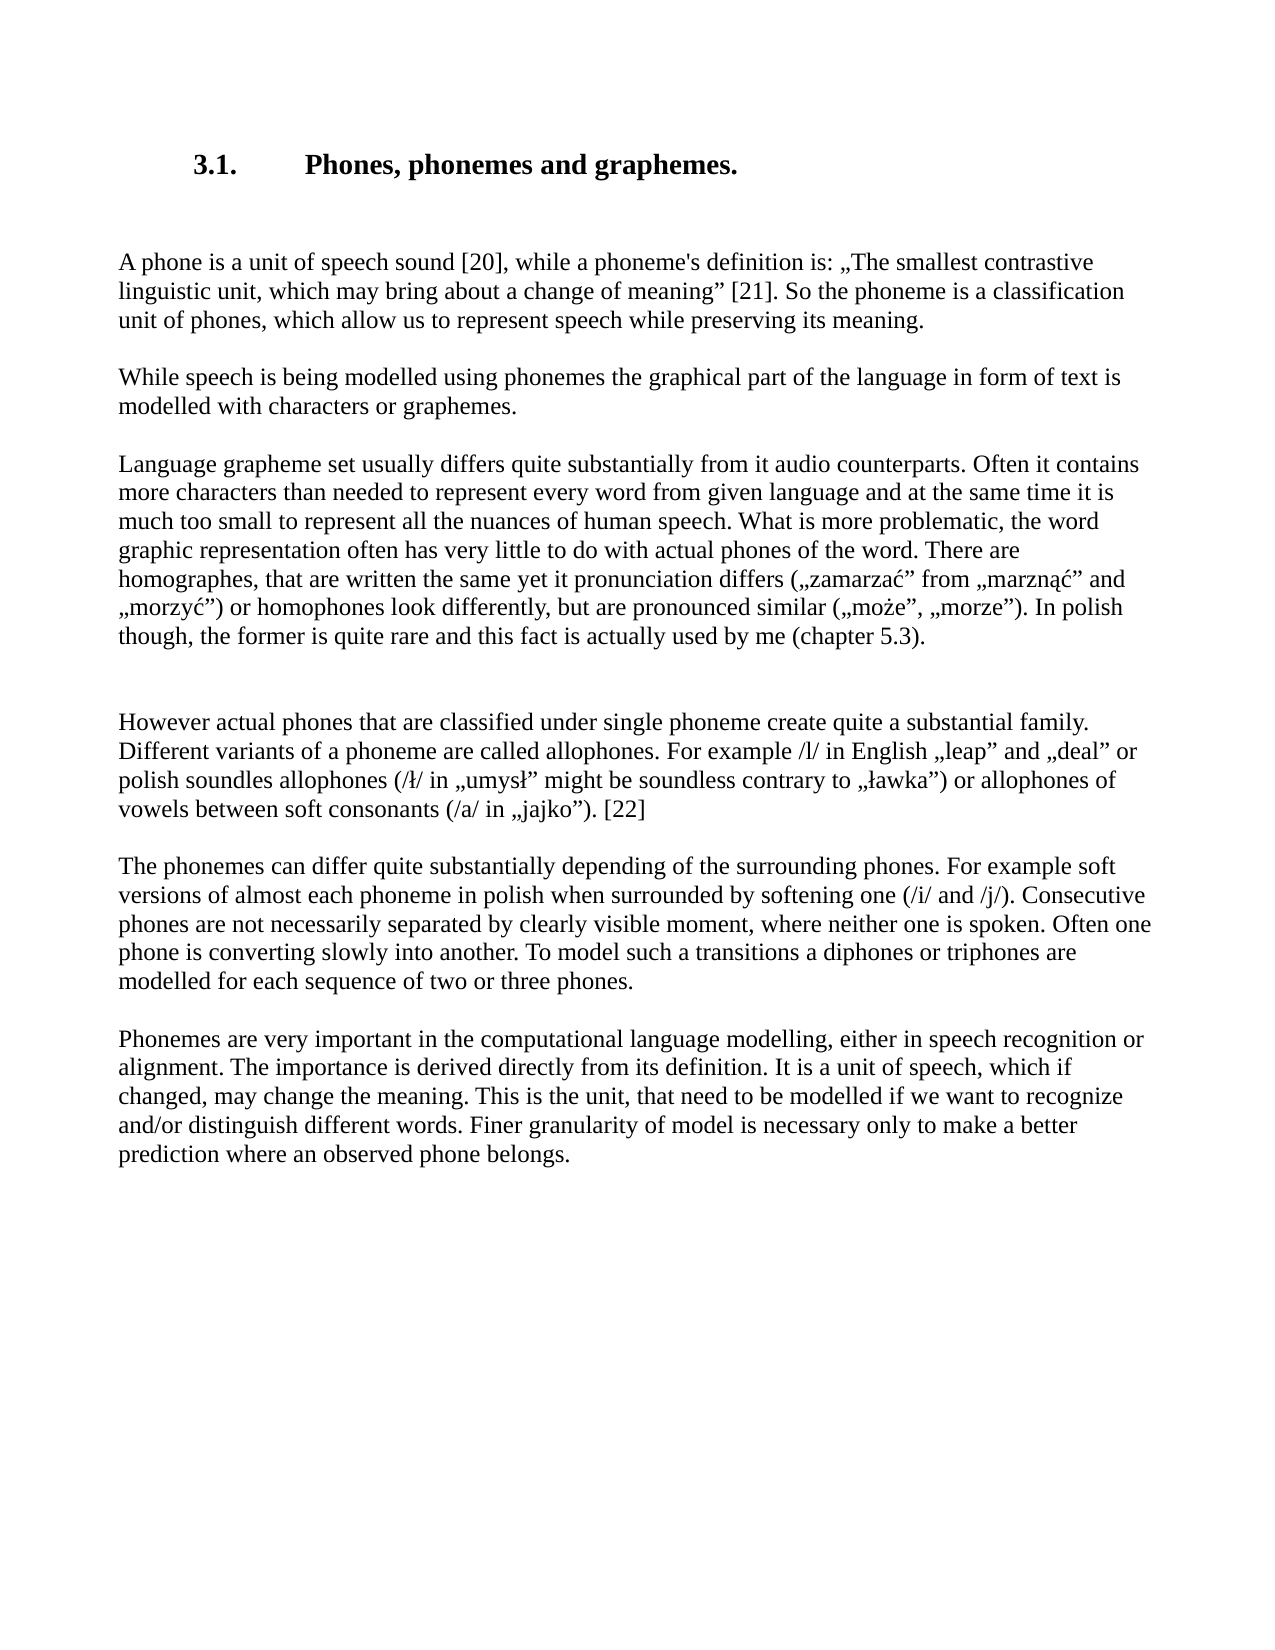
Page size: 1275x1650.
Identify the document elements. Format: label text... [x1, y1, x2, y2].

text Language grapheme set usually differs quite substantially from it audio counterparts. Often it contains more characters than needed to represent every word from given language and at the same time it is much too small to represent all the nuances of human speech. What is more problematic, the word graphic representation often has very little to do with actual phones of the word. There are homographes, that are written the same yet it pronunciation differs („zamarzać” from „marznąć” and „morzyć”) or homophones look differently, but are pronounced similar („może”, „morze”). In polish though, the former is quite rare and this fact is actually used by me (chapter 5.3). [118, 449, 1157, 650]
text While speech is being modelled using phonemes the graphical part of the language in form of text is modelled with characters or graphemes. [118, 362, 1157, 420]
text Phonemes are very important in the computational language modelling, either in speech recognition or alignment. The importance is derived directly from its definition. It is a unit of speech, which if changed, may change the meaning. This is the unit, that need to be modelled if we want to recognize and/or distinguish different words. Finer granularity of model is necessary only to make a better prediction where an observed phone belongs. [118, 1024, 1157, 1167]
text A phone is a unit of speech sound [20], while a phoneme's definition is: „The smallest contrastive linguistic unit, which may bring about a change of meaning” [21]. So the phoneme is a classification unit of phones, which allow us to represent speech while preserving its meaning. [118, 247, 1157, 334]
list Phones, phonemes and graphemes. [193, 147, 1157, 180]
text However actual phones that are classified under single phoneme create quite a substantial family. Different variants of a phoneme are called allophones. For example /l/ in English „leap” and „deal” or polish soundles allophones (/ł/ in „umysł” might be soundless contrary to „ławka”) or allophones of vowels between soft consonants (/a/ in „jajko”). [22] [118, 707, 1157, 822]
text The phonemes can differ quite substantially depending of the surrounding phones. For example soft versions of almost each phoneme in polish when surrounded by softening one (/i/ and /j/). Consecutive phones are not necessarily separated by clearly visible moment, where neither one is spoken. Often one phone is converting slowly into another. To model such a transitions a diphones or triphones are modelled for each sequence of two or three phones. [118, 851, 1157, 995]
